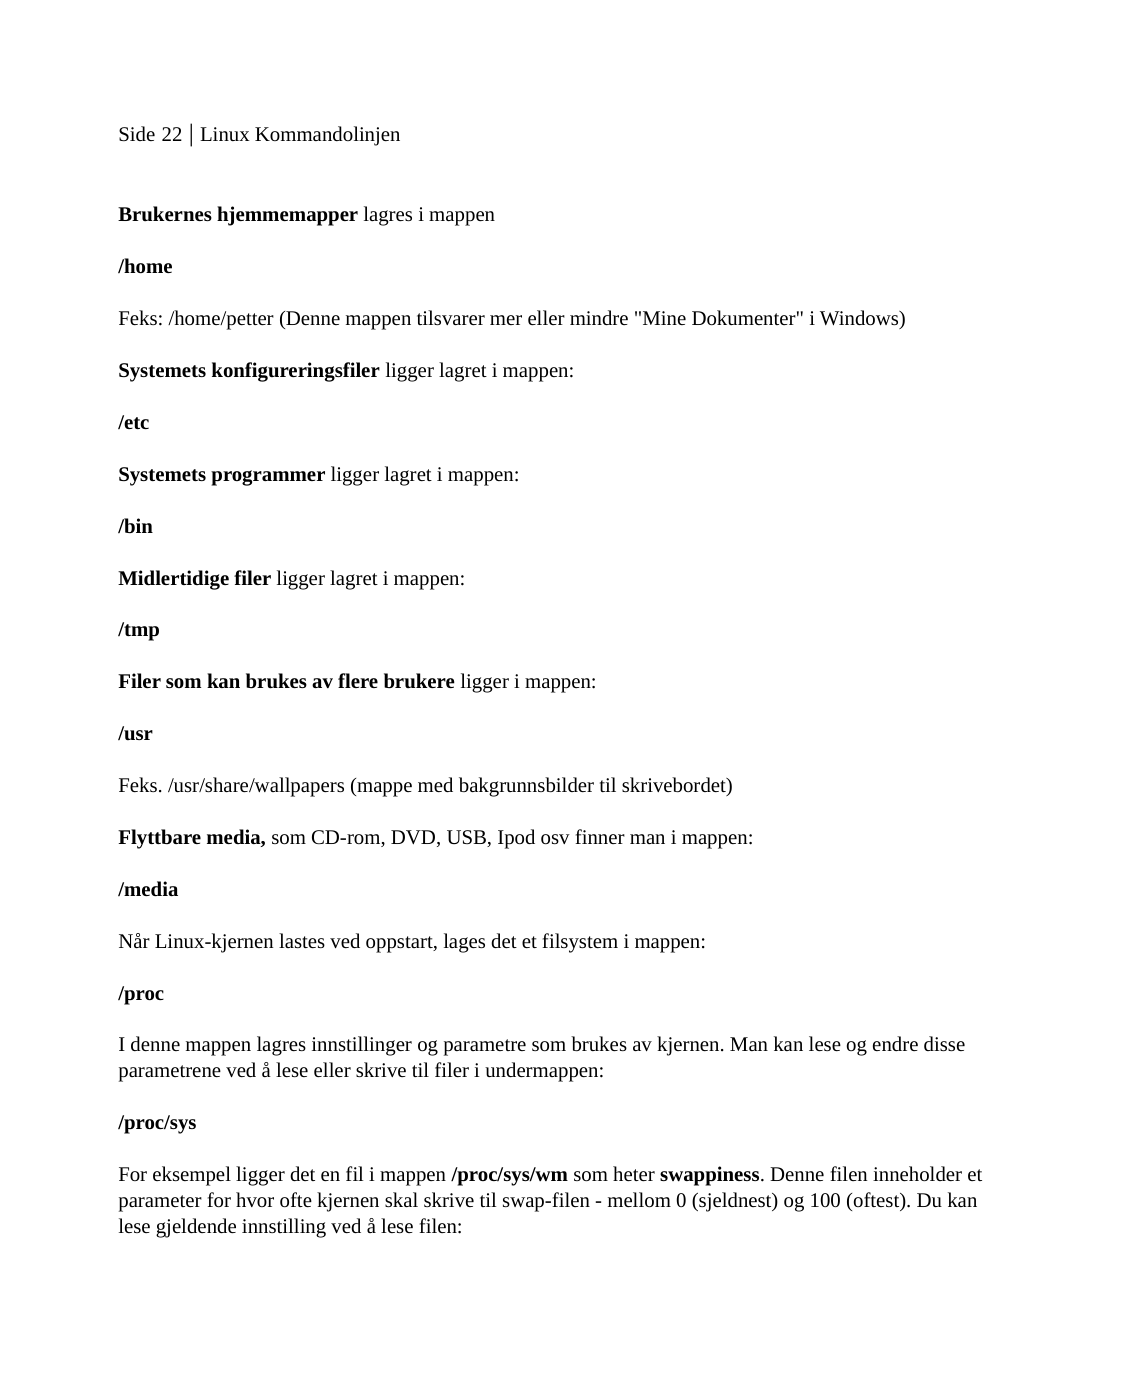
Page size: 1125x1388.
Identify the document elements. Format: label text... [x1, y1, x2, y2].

text Brukernes hjemmemapper lagres i mappen /home Feks: /home/petter (Denne mappen tilsvarer mer eller mindre "Mine Dokumenter" i Windows) Systemets konfigureringsfiler ligger lagret i mappen: /etc Systemets programmer ligger lagret i mappen: /bin Midlertidige filer ligger lagret i mappen: /tmp Filer som kan brukes av flere brukere ligger i mappen: /usr Feks. /usr/share/wallpapers (mappe med bakgrunnsbilder til skrivebordet) Flyttbare media, som CD-rom, DVD, USB, Ipod osv finner man i mappen: /media Når Linux-kjernen lastes ved oppstart, lages det et filsystem i mappen: /proc I denne mappen lagres innstillinger og parametre som brukes av kjernen. Man kan lese og endre disse parametrene ved å lese eller skrive til filer i undermappen: /proc/sys For eksempel ligger det en fil i mappen /proc/sys/wm som heter swappiness. Denne filen inneholder et parameter for hvor ofte kjernen skal skrive til swap-filen - mellom 0 (sjeldnest) og 100 (oftest). Du kan lese gjeldende innstilling ved å lese filen: [118, 176, 1007, 1264]
